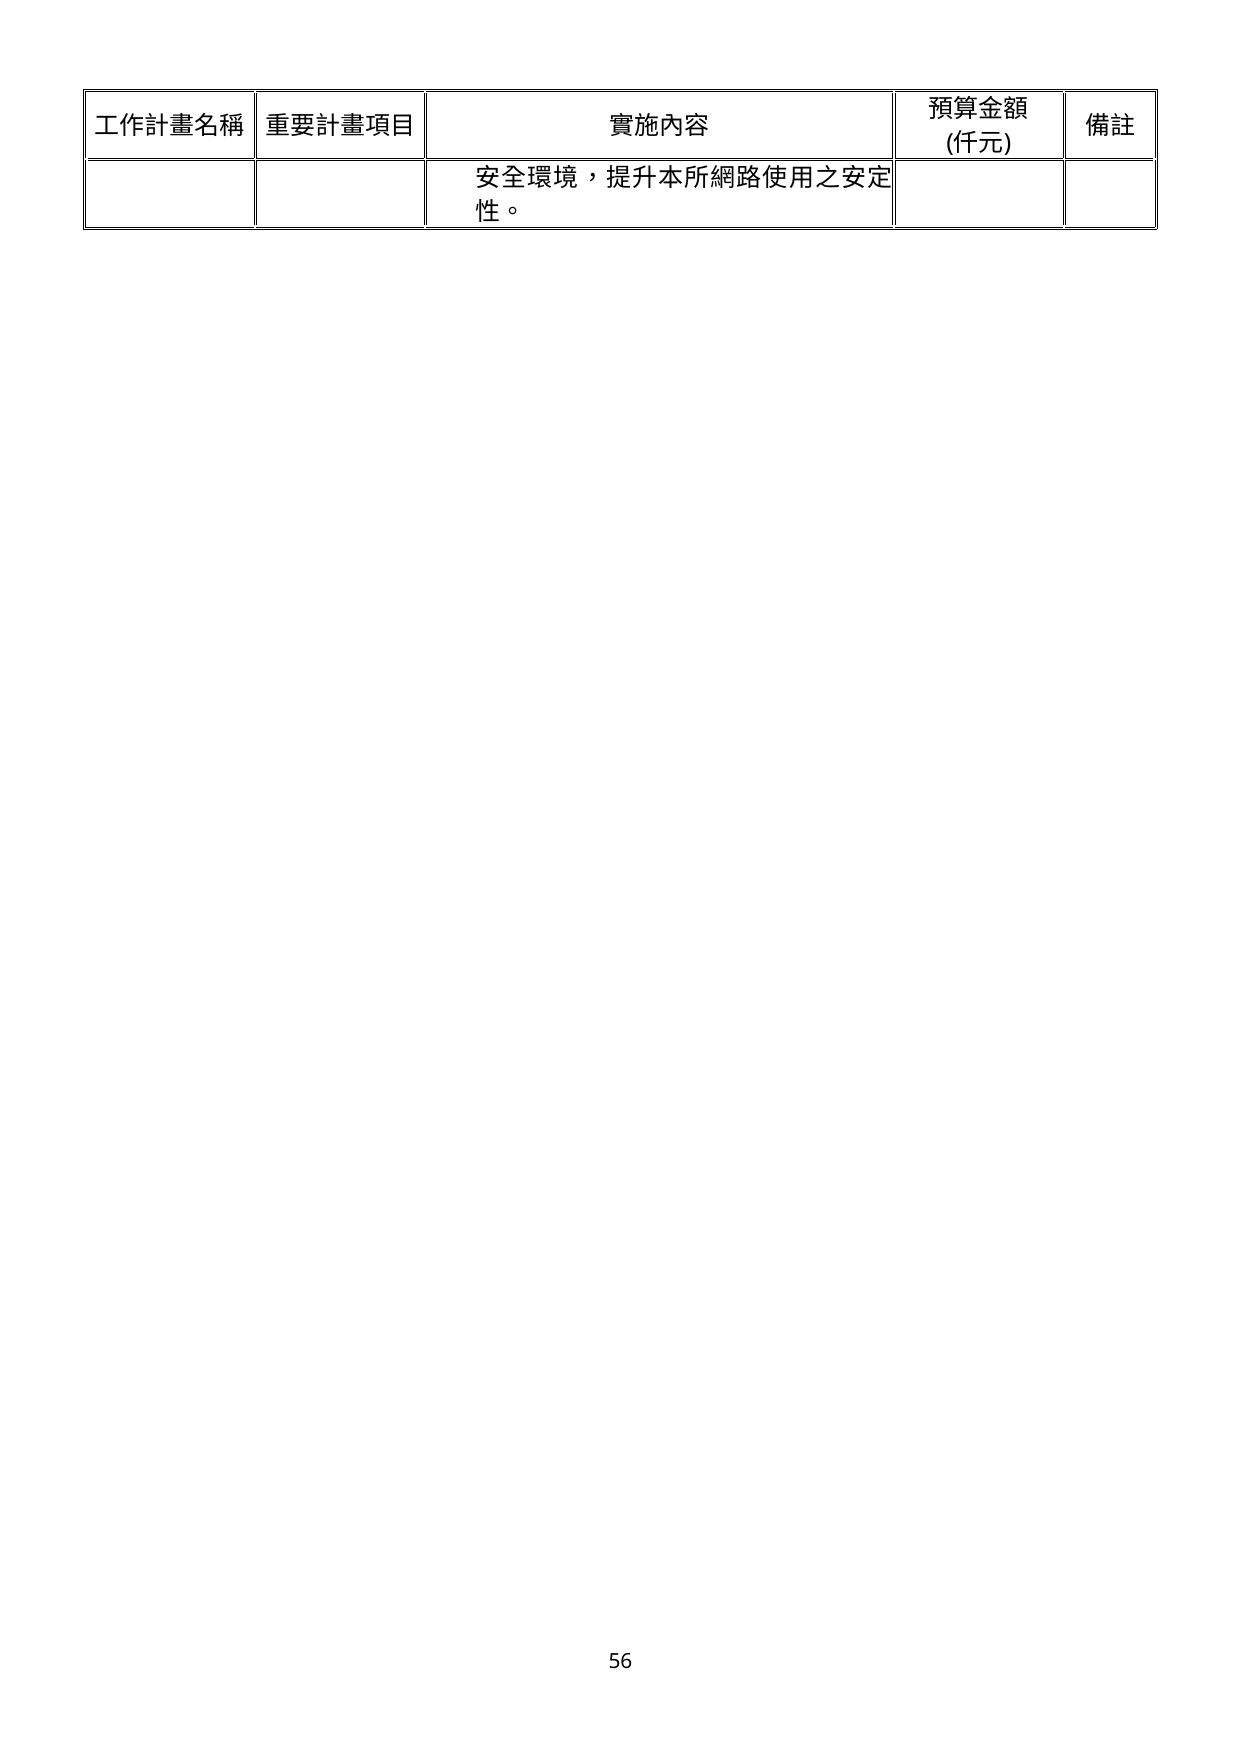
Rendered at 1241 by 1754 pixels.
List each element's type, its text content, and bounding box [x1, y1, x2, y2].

table_header 預算金額 (仟元) [894, 90, 1064, 158]
table_header 重要計畫項目 [255, 90, 425, 158]
table_cell [894, 161, 1064, 227]
table_header 工作計畫名稱 [84, 90, 255, 158]
table_cell [1064, 158, 1156, 227]
table_cell [84, 158, 255, 227]
table_cell 安全環境，提升本所網路使用之安定性。 [425, 158, 893, 227]
table_header 備註 [1064, 90, 1156, 158]
table_cell [255, 161, 425, 227]
table_header 實施內容 [425, 90, 893, 158]
